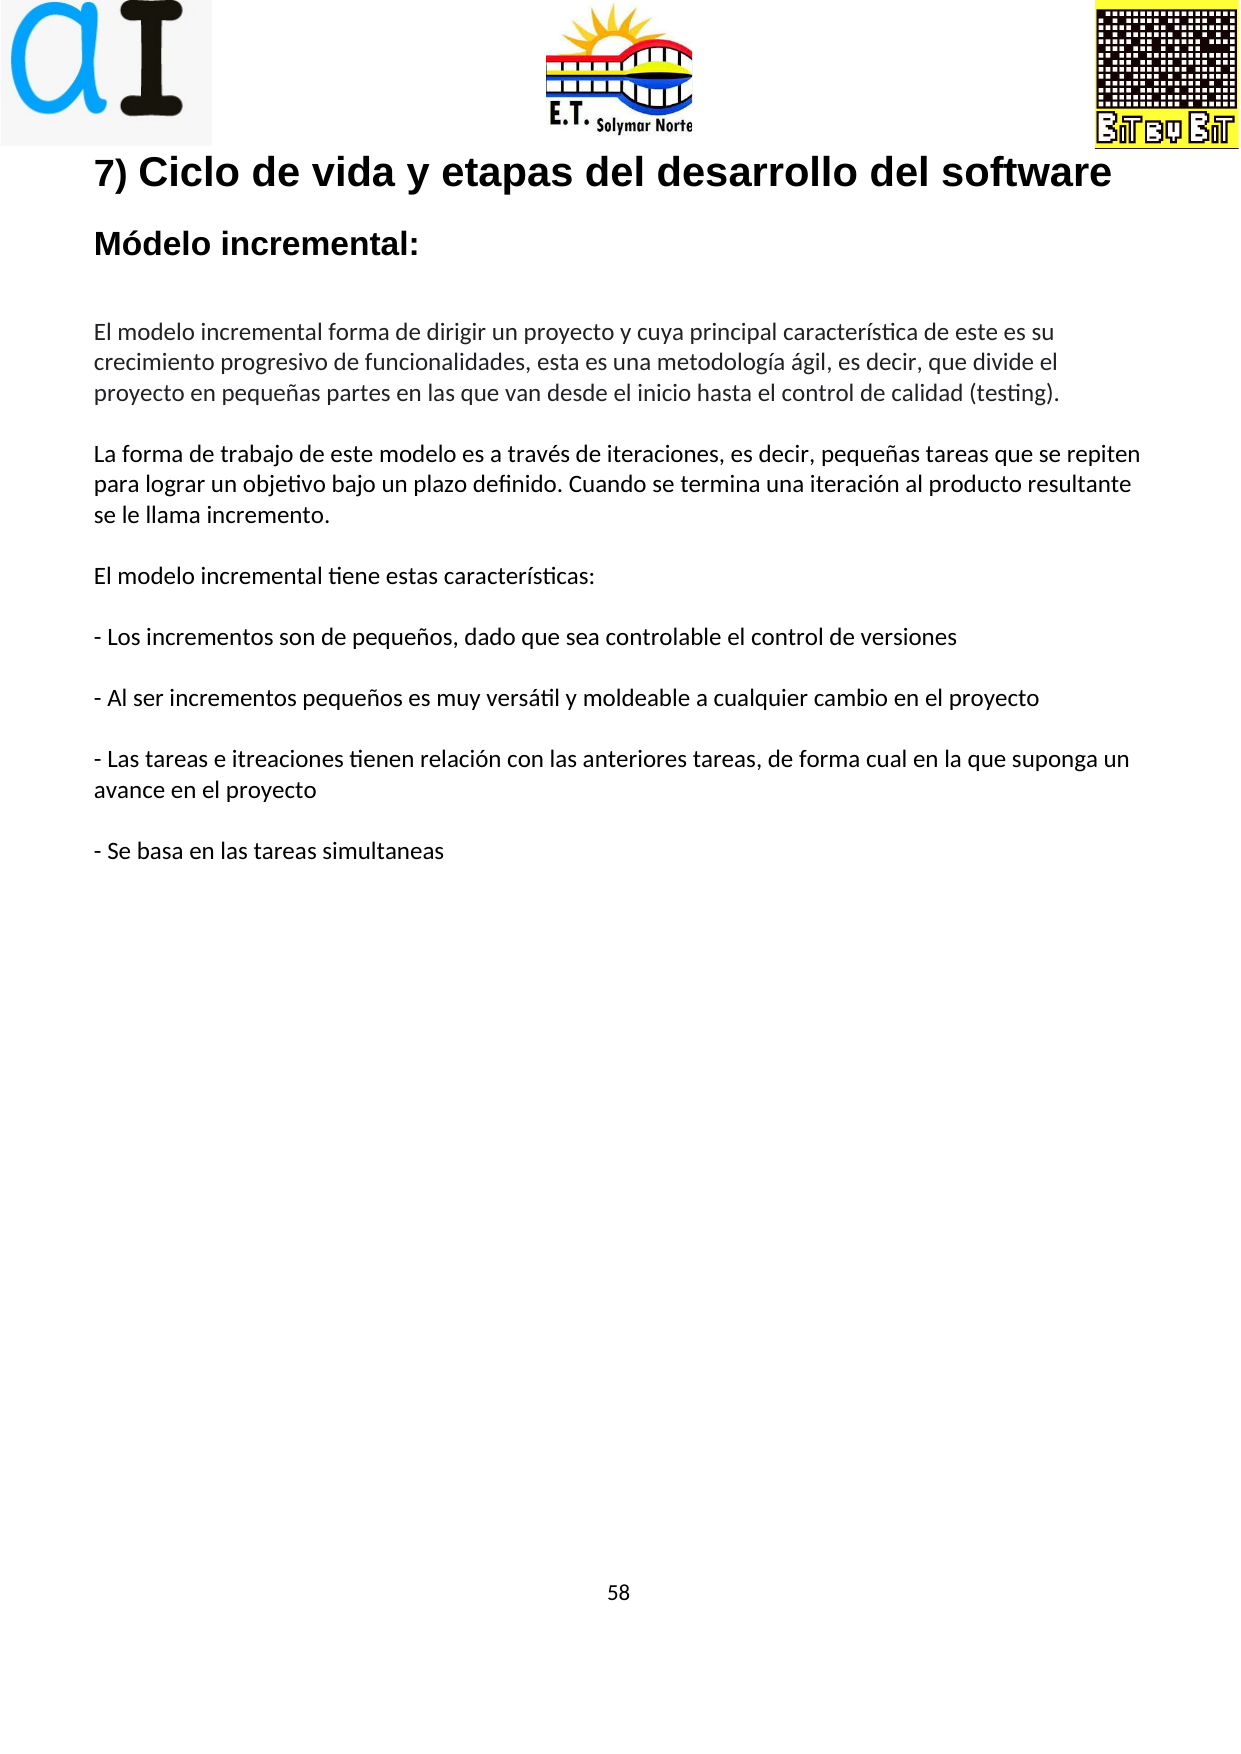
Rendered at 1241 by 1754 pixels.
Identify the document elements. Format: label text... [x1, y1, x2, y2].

text El modelo incremental tiene estas características: [94, 560, 1143, 591]
text El modelo incremental forma de dirigir un proyecto y cuya principal característica de este es su crecimiento progresivo de funcionalidades, esta es una metodología ágil, es decir, que divide el proyecto en pequeñas partes en las que van desde el inicio hasta el control de calidad (testing). [94, 316, 1143, 408]
text - Se basa en las tareas simultaneas [94, 835, 1143, 865]
subtitle Módelo incremental: [94, 223, 1143, 262]
text La forma de trabajo de este modelo es a través de iteraciones, es decir, pequeñas tareas que se repiten para lograr un objetivo bajo un plazo definido. Cuando se termina una iteración al producto resultante se le llama incremento. [94, 438, 1143, 530]
subtitle 7) Ciclo de vida y etapas del desarrollo del software [94, 148, 1143, 196]
text - Las tareas e itreaciones tienen relación con las anteriores tareas, de forma cual en la que suponga un avance en el proyecto [94, 743, 1143, 804]
text - Al ser incrementos pequeños es muy versátil y moldeable a cualquier cambio en el proyecto [94, 682, 1143, 713]
picture [546, 0, 693, 146]
text - Los incrementos son de pequeños, dado que sea controlable el control de versiones [94, 621, 1143, 652]
picture [1094, 0, 1239, 149]
picture [0, 0, 212, 146]
